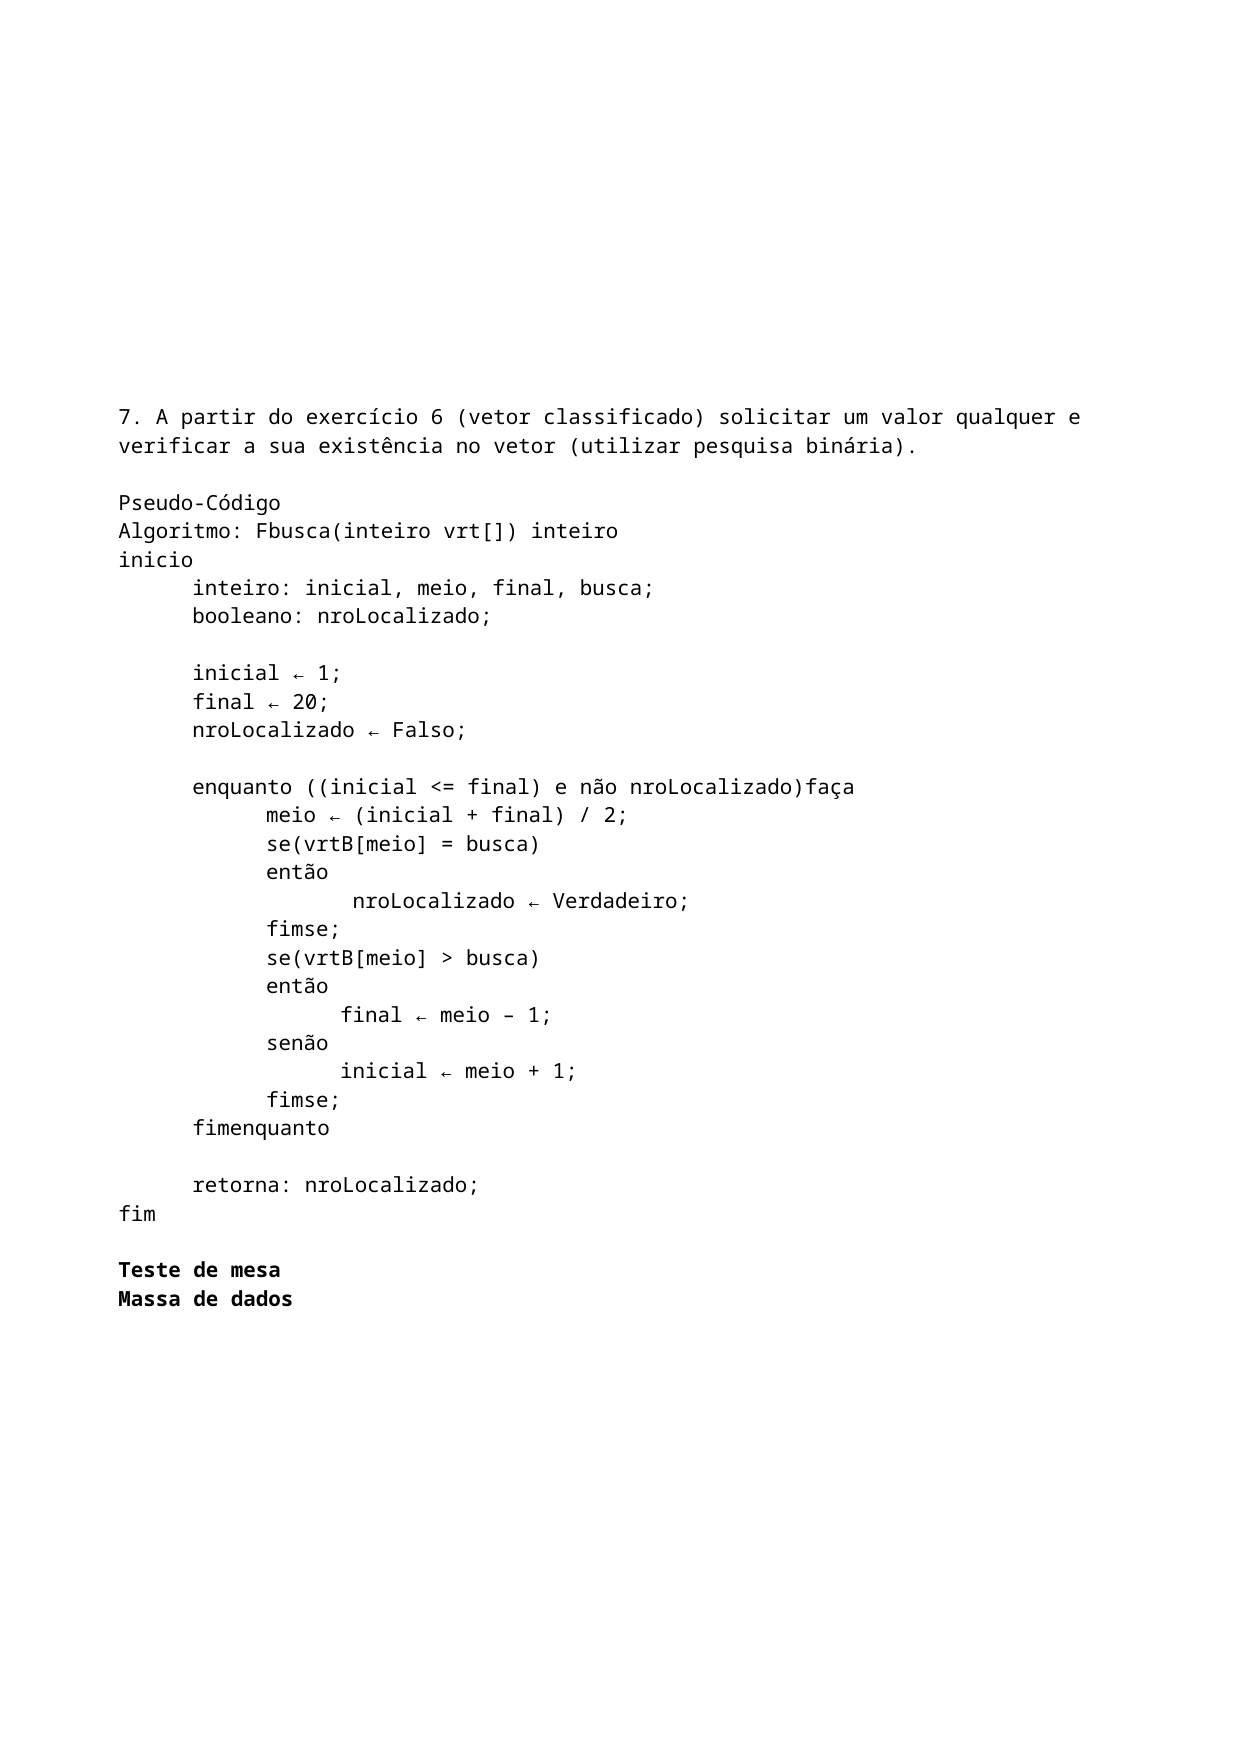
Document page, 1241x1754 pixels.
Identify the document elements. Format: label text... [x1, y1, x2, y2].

text então [118, 971, 1122, 1000]
text final ← 20; [118, 687, 1122, 715]
text se(vrtB[meio] > busca) [118, 943, 1122, 971]
text senão [118, 1028, 1122, 1057]
text Teste de mesa [118, 1256, 1122, 1284]
text inicio [118, 545, 1122, 573]
text Pseudo-Código [118, 488, 1122, 516]
text fimenquanto [118, 1113, 1122, 1142]
text inicial ← meio + 1; [118, 1057, 1122, 1085]
text fimse; [118, 1085, 1122, 1113]
text inteiro: inicial, meio, final, busca; [118, 573, 1122, 602]
text se(vrtB[meio] = busca) [118, 829, 1122, 857]
text fimse; [118, 914, 1122, 943]
text nroLocalizado ← Verdadeiro; [118, 886, 1122, 914]
text final ← meio – 1; [118, 1000, 1122, 1028]
text nroLocalizado ← Falso; [118, 715, 1122, 744]
text retorna: nroLocalizado; [118, 1170, 1122, 1199]
text Massa de dados [118, 1284, 1122, 1312]
text então [118, 857, 1122, 886]
text meio ← (inicial + final) / 2; [118, 801, 1122, 829]
text Algoritmo: Fbusca(inteiro vrt[]) inteiro [118, 516, 1122, 545]
text inicial ← 1; [118, 658, 1122, 687]
text enquanto ((inicial <= final) e não nroLocalizado)faça [118, 772, 1122, 801]
text 7. A partir do exercício 6 (vetor classificado) solicitar um valor qualquer e verificar a sua existência no vetor (utilizar pesquisa binária). [118, 402, 1122, 459]
text fim [118, 1199, 1122, 1227]
text booleano: nroLocalizado; [118, 602, 1122, 630]
